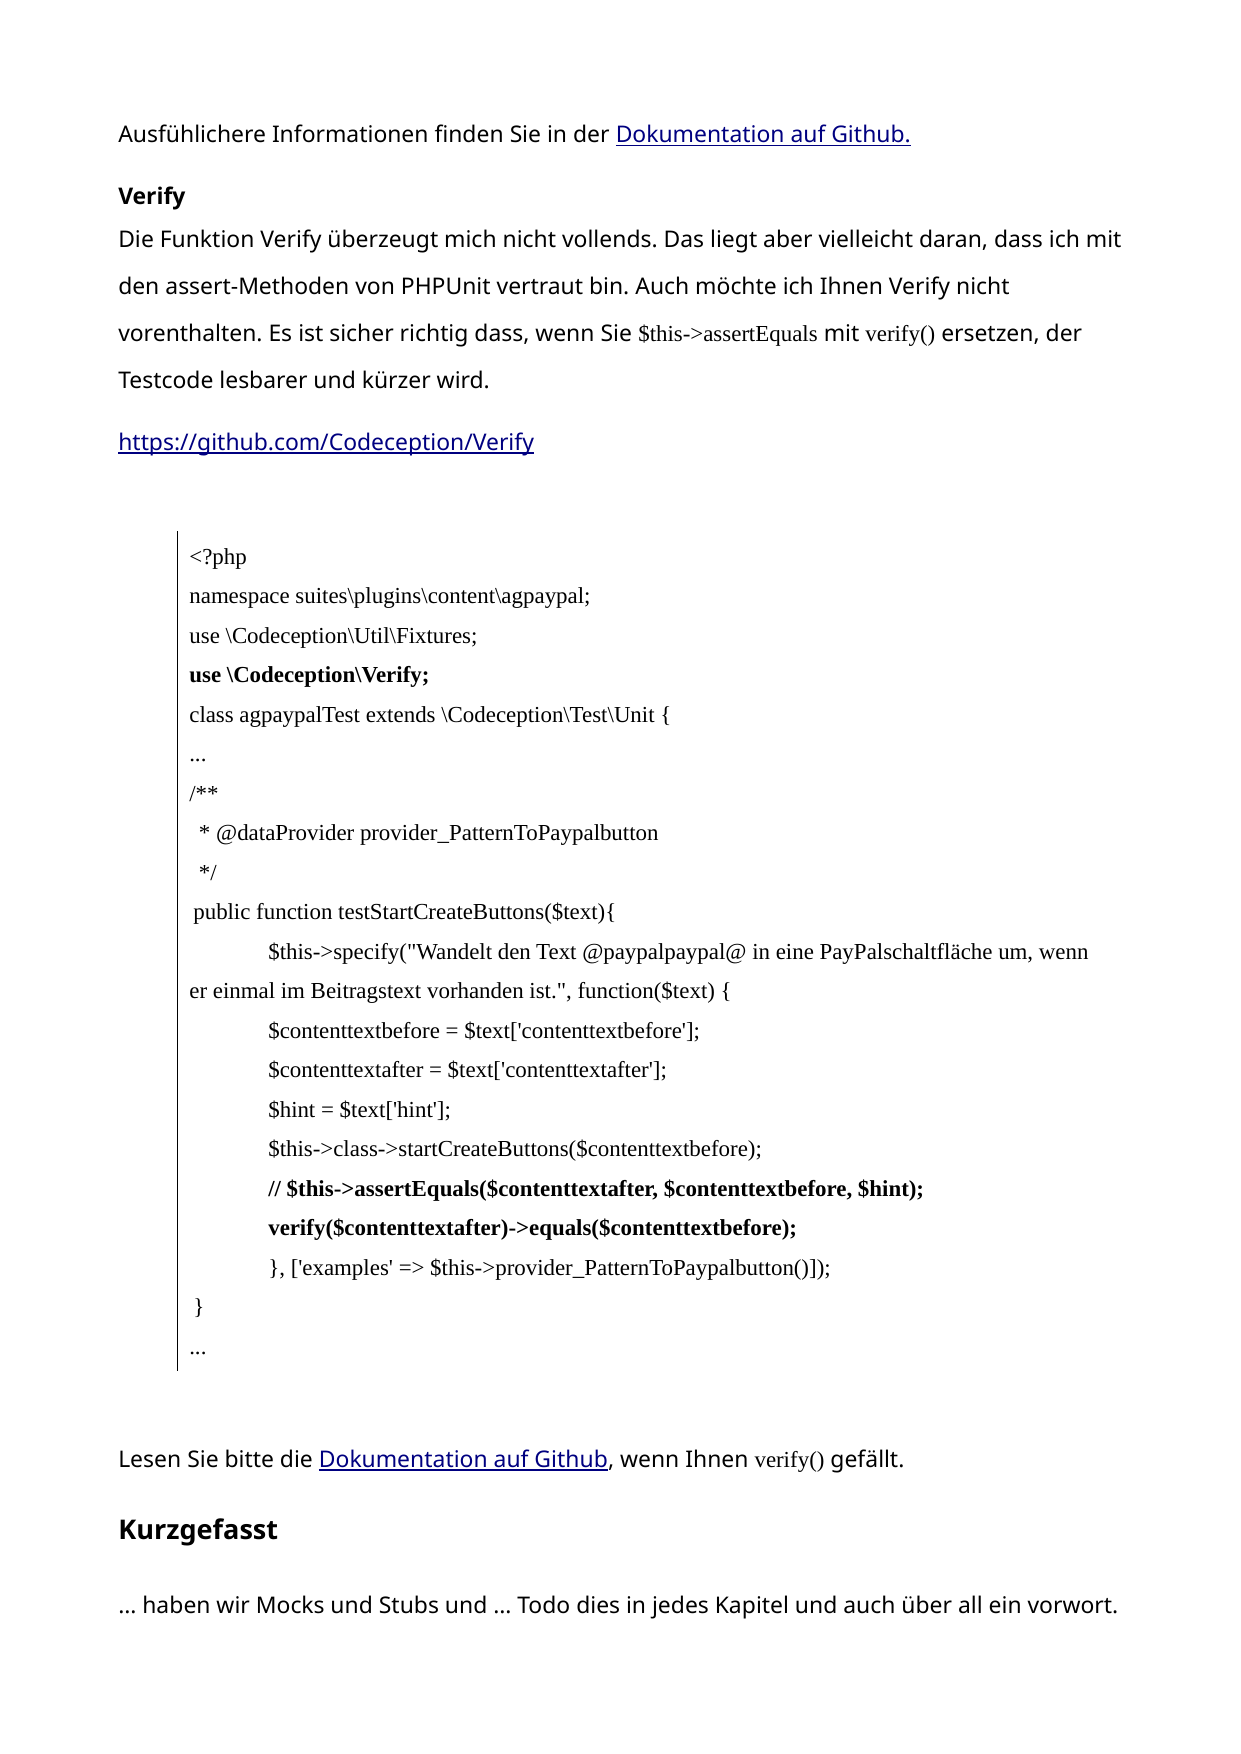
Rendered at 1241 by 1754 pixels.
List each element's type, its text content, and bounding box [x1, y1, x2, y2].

text <?php namespace suites\plugins\content\agpaypal; use \Codeception\Util\Fixtures; use \Codeception\Verify; class agpaypalTest extends \Codeception\Test\Unit { ... /** * @dataProvider provider_PatternToPaypalbutton */ public function testStartCreateButtons($text){ $this->specify("Wandelt den Text @paypalpaypal@ in eine PayPalschaltfläche um, wenn er einmal im Beitragstext vorhanden ist.", function($text) { $contenttextbefore = $text['contenttextbefore']; $contenttextafter = $text['contenttextafter']; $hint = $text['hint']; $this->class->startCreateButtons($contenttextbefore); // $this->assertEquals($contenttextafter, $contenttextbefore, $hint); verify($contenttextafter)->equals($contenttextbefore); }, ['examples' => $this->provider_PatternToPaypalbutton()]); } ... [178, 531, 1122, 1371]
text … haben wir Mocks und Stubs und … Todo dies in jedes Kapitel und auch über all ein vorwort. [118, 1589, 1122, 1620]
text Ausfühlichere Informationen finden Sie in der Dokumentation auf Github. [118, 118, 1122, 149]
text Die Funktion Verify überzeugt mich nicht vollends. Das liegt aber vielleicht daran, dass ich mit den assert-Methoden von PHPUnit vertraut bin. Auch möchte ich Ihnen Verify nicht vorenthalten. Es ist sicher richtig dass, wenn Sie $this->assertEquals mit verify() ersetzen, der Testcode lesbarer und kürzer wird. [118, 223, 1122, 395]
subtitle Verify [118, 179, 1122, 211]
text Lesen Sie bitte die Dokumentation auf Github, wenn Ihnen verify() gefällt. [118, 1443, 1122, 1474]
subtitle Kurzgefasst [118, 1511, 1122, 1548]
text https://github.com/Codeception/Verify [118, 425, 1122, 457]
